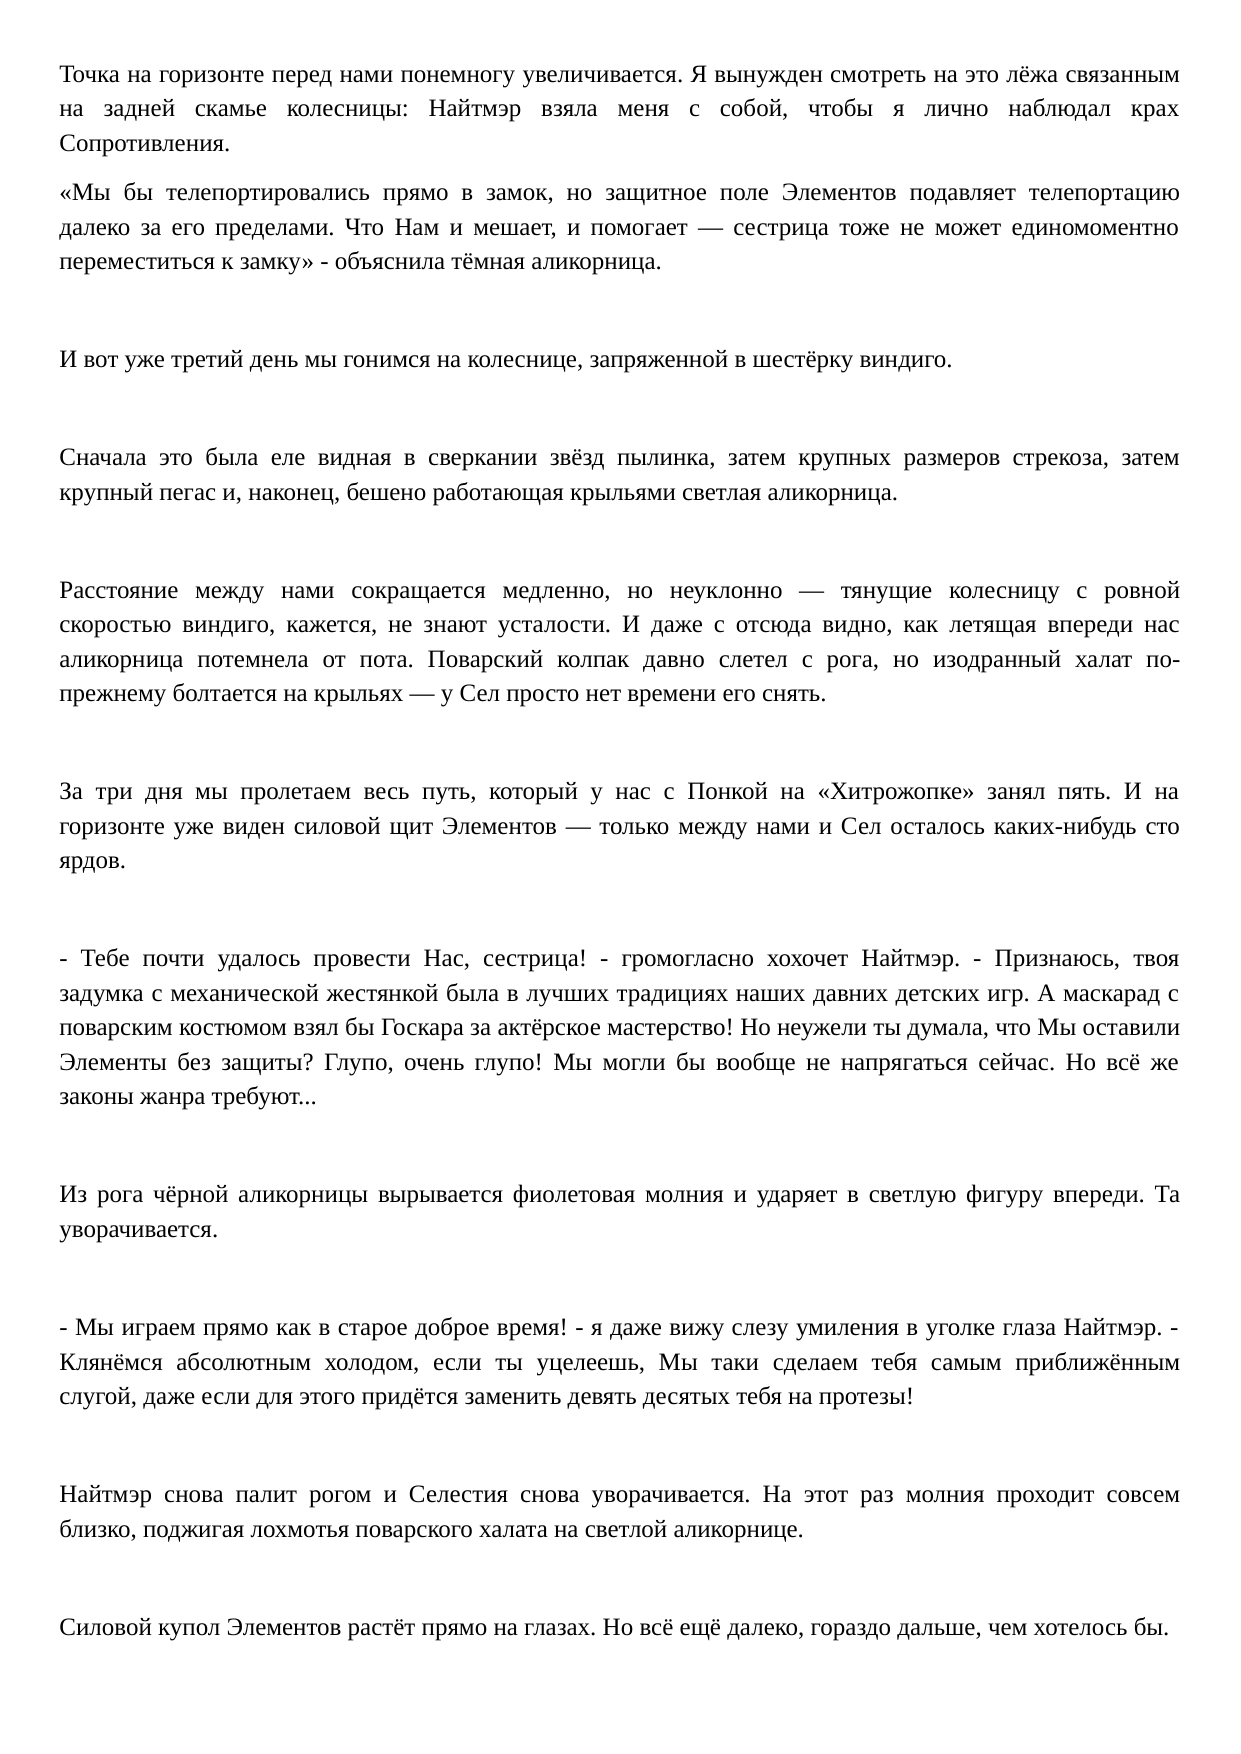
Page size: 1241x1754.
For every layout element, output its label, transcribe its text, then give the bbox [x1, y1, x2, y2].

text Силовой купол Элементов растёт прямо на глазах. Но всё ещё далеко, гораздо дальше, чем хотелось бы. [59, 1612, 1181, 1641]
text За три дня мы пролетаем весь путь, который у нас с Понкой на «Хитрожопке» занял пять. И на горизонте уже виден силовой щит Элементов — только между нами и Сел осталось каких-нибудь сто ярдов. [59, 776, 1181, 874]
text Найтмэр снова палит рогом и Селестия снова уворачивается. На этот раз молния проходит совсем близко, поджигая лохмотья поварского халата на светлой аликорнице. [59, 1479, 1181, 1542]
text - Тебе почти удалось провести Нас, сестрица! - громогласно хохочет Найтмэр. - Признаюсь, твоя задумка с механической жестянкой была в лучших традициях наших давних детских игр. А маскарад с поварским костюмом взял бы Госкара за актёрское мастерство! Но неужели ты думала, что Мы оставили Элементы без защиты? Глупо, очень глупо! Мы могли бы вообще не напрягаться сейчас. Но всё же законы жанра требуют... [59, 943, 1181, 1110]
text Из рога чёрной аликорницы вырывается фиолетовая молния и ударяет в светлую фигуру впереди. Та уворачивается. [59, 1179, 1181, 1243]
text Сначала это была еле видная в сверкании звёзд пылинка, затем крупных размеров стрекоза, затем крупный пегас и, наконец, бешено работающая крыльями светлая аликорница. [59, 442, 1181, 506]
text «Мы бы телепортировались прямо в замок, но защитное поле Элементов подавляет телепортацию далеко за его пределами. Что Нам и мешает, и помогает — сестрица тоже не может единомоментно переместиться к замку» - объяснила тёмная аликорница. [59, 177, 1181, 275]
text - Мы играем прямо как в старое доброе время! - я даже вижу слезу умиления в уголке глаза Найтмэр. - Клянёмся абсолютным холодом, если ты уцелеешь, Мы таки сделаем тебя самым приближённым слугой, даже если для этого придётся заменить девять десятых тебя на протезы! [59, 1312, 1181, 1410]
text Точка на горизонте перед нами понемногу увеличивается. Я вынужден смотреть на это лёжа связанным на задней скамье колесницы: Найтмэр взяла меня с собой, чтобы я лично наблюдал крах Сопротивления. [59, 59, 1181, 157]
text И вот уже третий день мы гонимся на колеснице, запряженной в шестёрку виндиго. [59, 344, 1181, 373]
text Расстояние между нами сокращается медленно, но неуклонно — тянущие колесницу с ровной скоростью виндиго, кажется, не знают усталости. И даже с отсюда видно, как летящая впереди нас аликорница потемнела от пота. Поварский колпак давно слетел с рога, но изодранный халат по-прежнему болтается на крыльях — у Сел просто нет времени его снять. [59, 575, 1181, 707]
